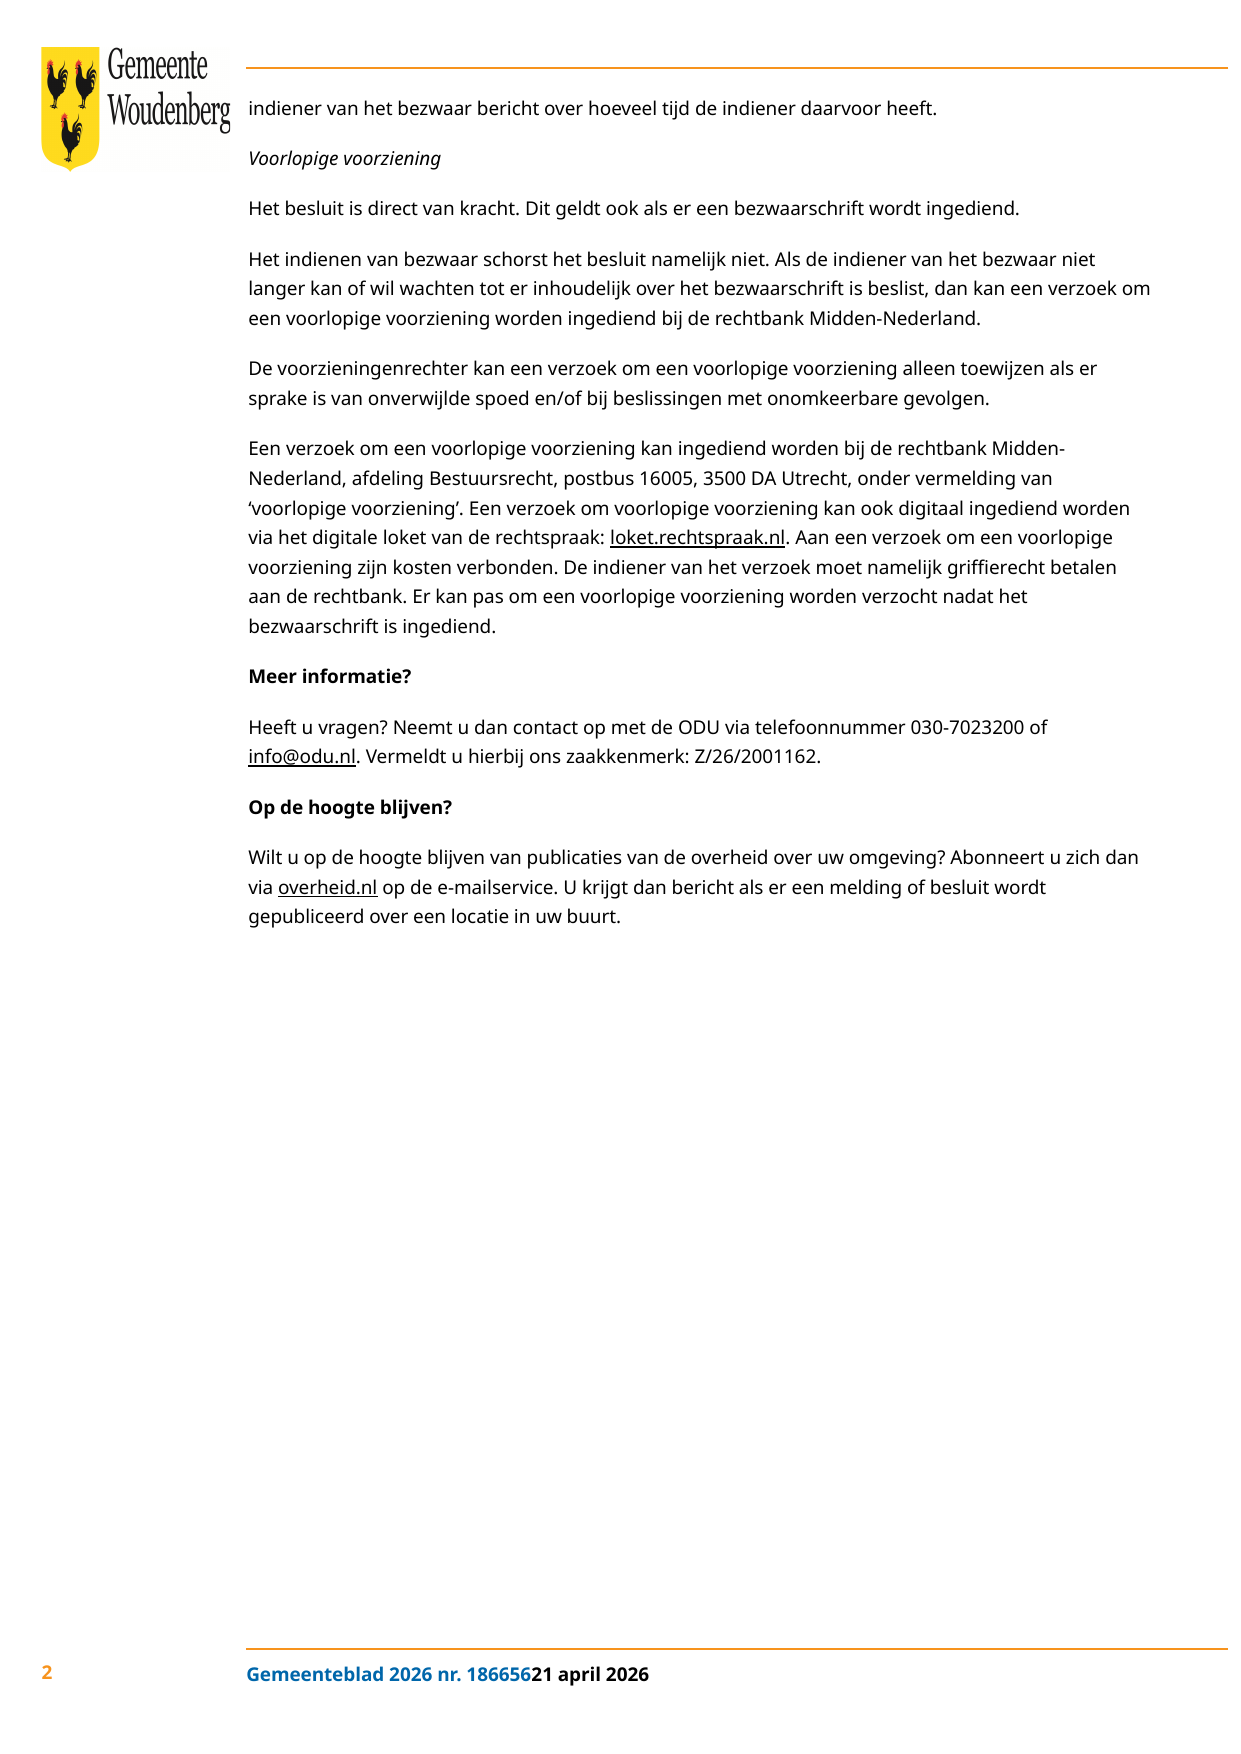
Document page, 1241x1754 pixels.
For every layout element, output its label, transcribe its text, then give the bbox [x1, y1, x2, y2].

text Wilt u op de hoogte blijven van publicaties van de overheid over uw omgeving? Abonneert u zich dan via overheid.nl op de e-mailservice. U krijgt dan bericht als er een melding of besluit wordt gepubliceerd over een locatie in uw buurt. [248, 844, 1152, 929]
text Op de hoogte blijven? [248, 794, 1152, 820]
text Voorlopige voorziening [248, 145, 1152, 171]
text Het indienen van bezwaar schorst het besluit namelijk niet. Als de indiener van het bezwaar niet langer kan of wil wachten tot er inhoudelijk over het bezwaarschrift is beslist, dan kan een verzoek om een voorlopige voorziening worden ingediend bij de rechtbank Midden-Nederland. [248, 246, 1152, 331]
text indiener van het bezwaar bericht over hoeveel tijd de indiener daarvoor heeft. [248, 95, 1152, 121]
text Heeft u vragen? Neemt u dan contact op met de ODU via telefoonnummer 030-7023200 of info@odu.nl. Vermeldt u hierbij ons zaakkenmerk: Z/26/2001162. [248, 714, 1152, 769]
text De voorzieningenrechter kan een verzoek om een voorlopige voorziening alleen toewijzen als er sprake is van onverwijlde spoed en/of bij beslissingen met onomkeerbare gevolgen. [248, 356, 1152, 411]
text Een verzoek om een voorlopige voorziening kan ingediend worden bij de rechtbank Midden-Nederland, afdeling Bestuursrecht, postbus 16005, 3500 DA Utrecht, onder vermelding van ‘voorlopige voorziening’. Een verzoek om voorlopige voorziening kan ook digitaal ingediend worden via het digitale loket van de rechtspraak: loket.rechtspraak.nl. Aan een verzoek om een voorlopige voorziening zijn kosten verbonden. De indiener van het verzoek moet namelijk griffierecht betalen aan de rechtbank. Er kan pas om een voorlopige voorziening worden verzocht nadat het bezwaarschrift is ingediend. [248, 436, 1152, 639]
text Het besluit is direct van kracht. Dit geldt ook als er een bezwaarschrift wordt ingediend. [248, 196, 1152, 221]
picture [41, 47, 231, 172]
text Meer informatie? [248, 663, 1152, 689]
